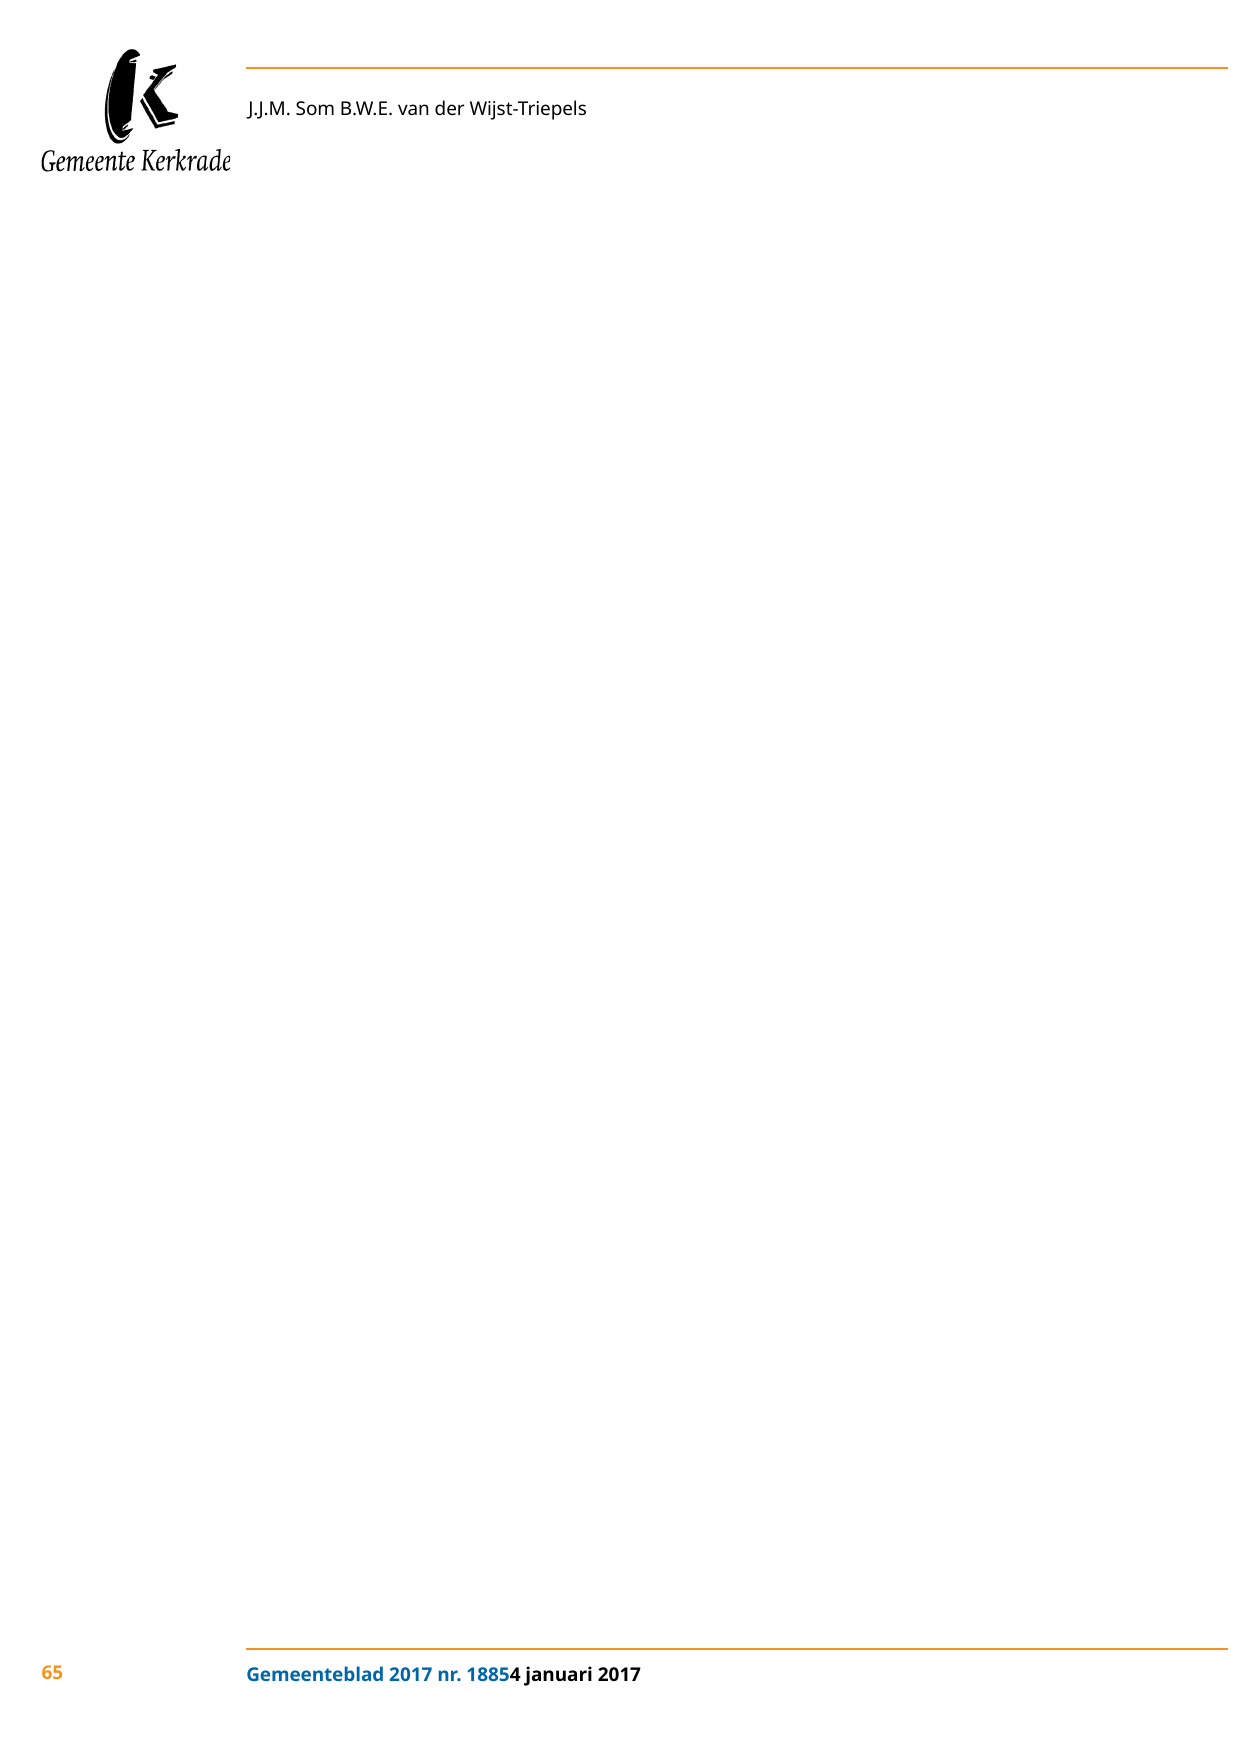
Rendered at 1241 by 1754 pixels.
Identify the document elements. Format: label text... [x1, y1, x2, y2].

picture [41, 47, 231, 172]
text J.J.M. Som B.W.E. van der Wijst-Triepels [248, 95, 1152, 121]
